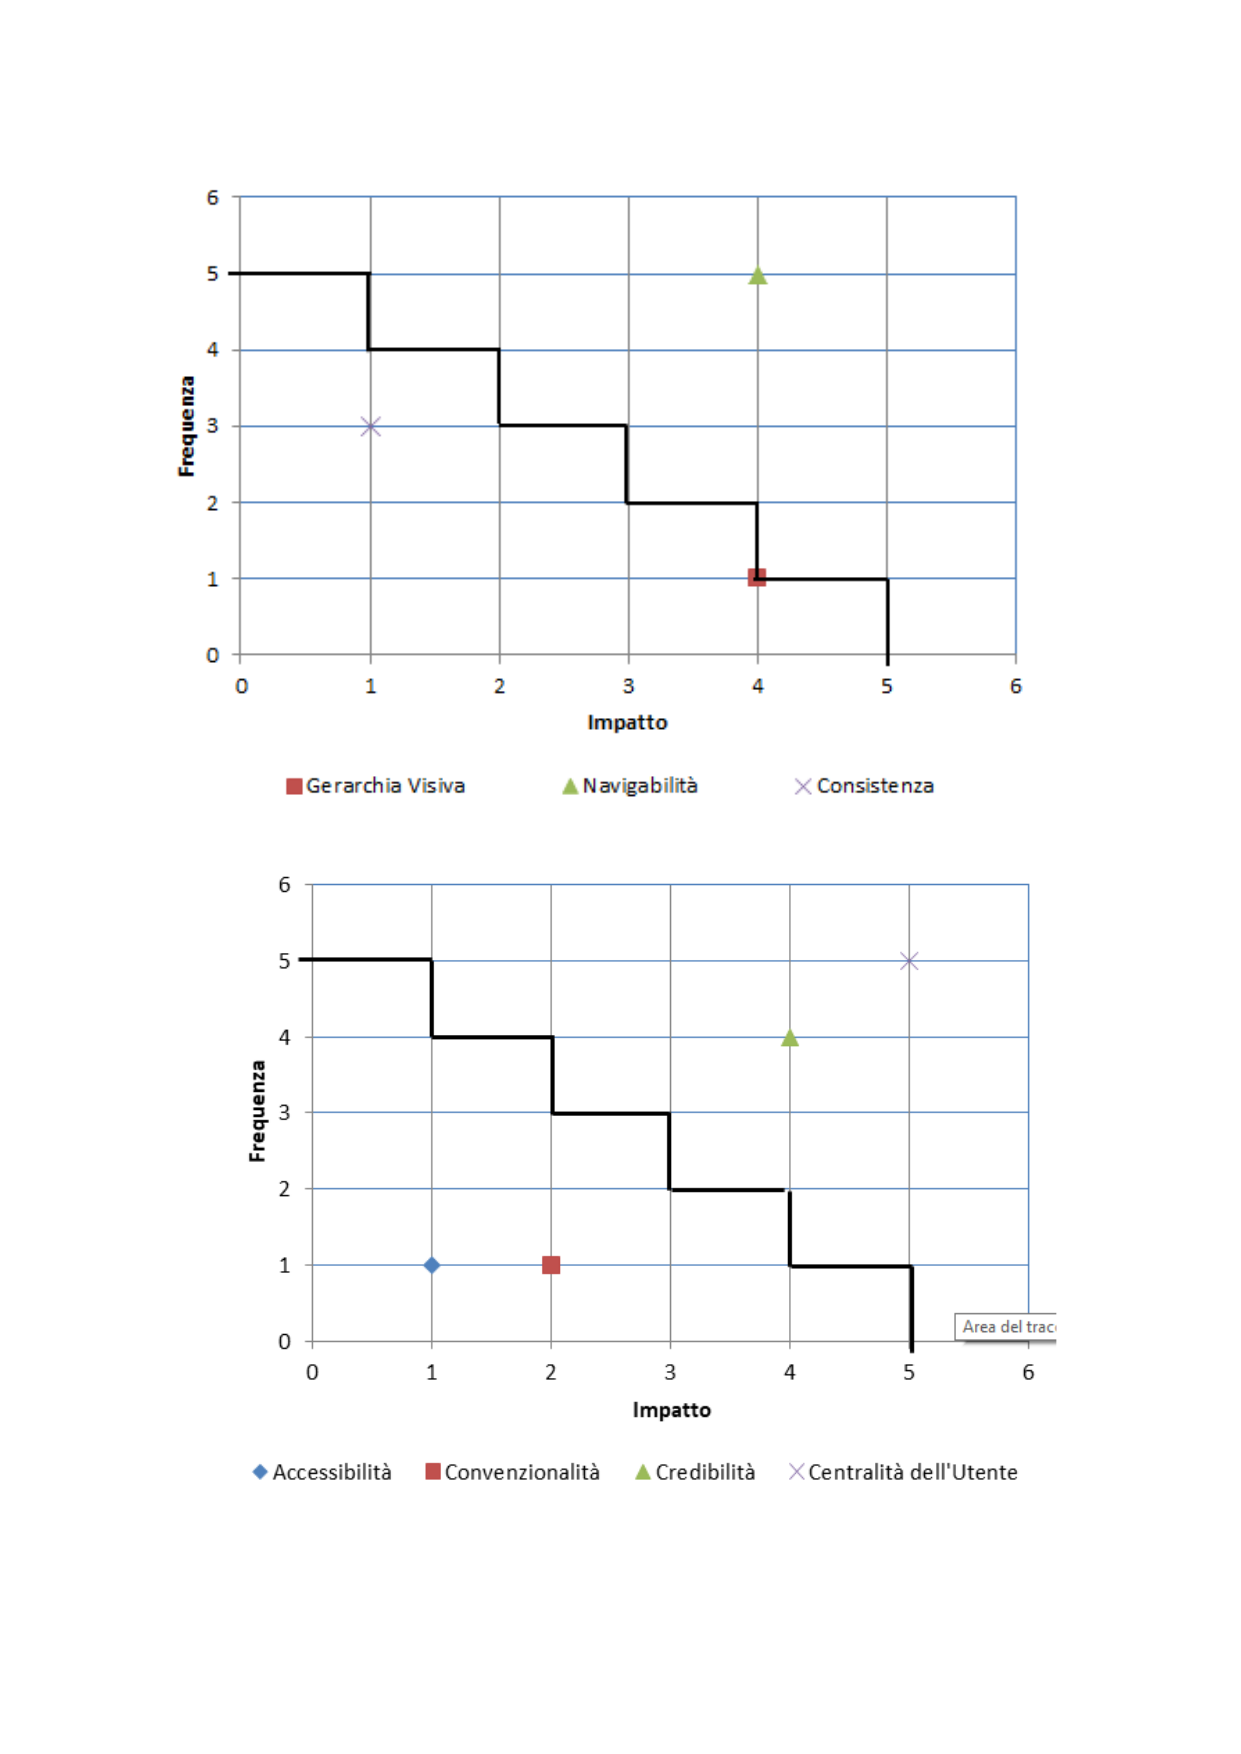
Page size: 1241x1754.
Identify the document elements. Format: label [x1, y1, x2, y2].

picture [201, 856, 1057, 1506]
picture [174, 178, 1050, 813]
